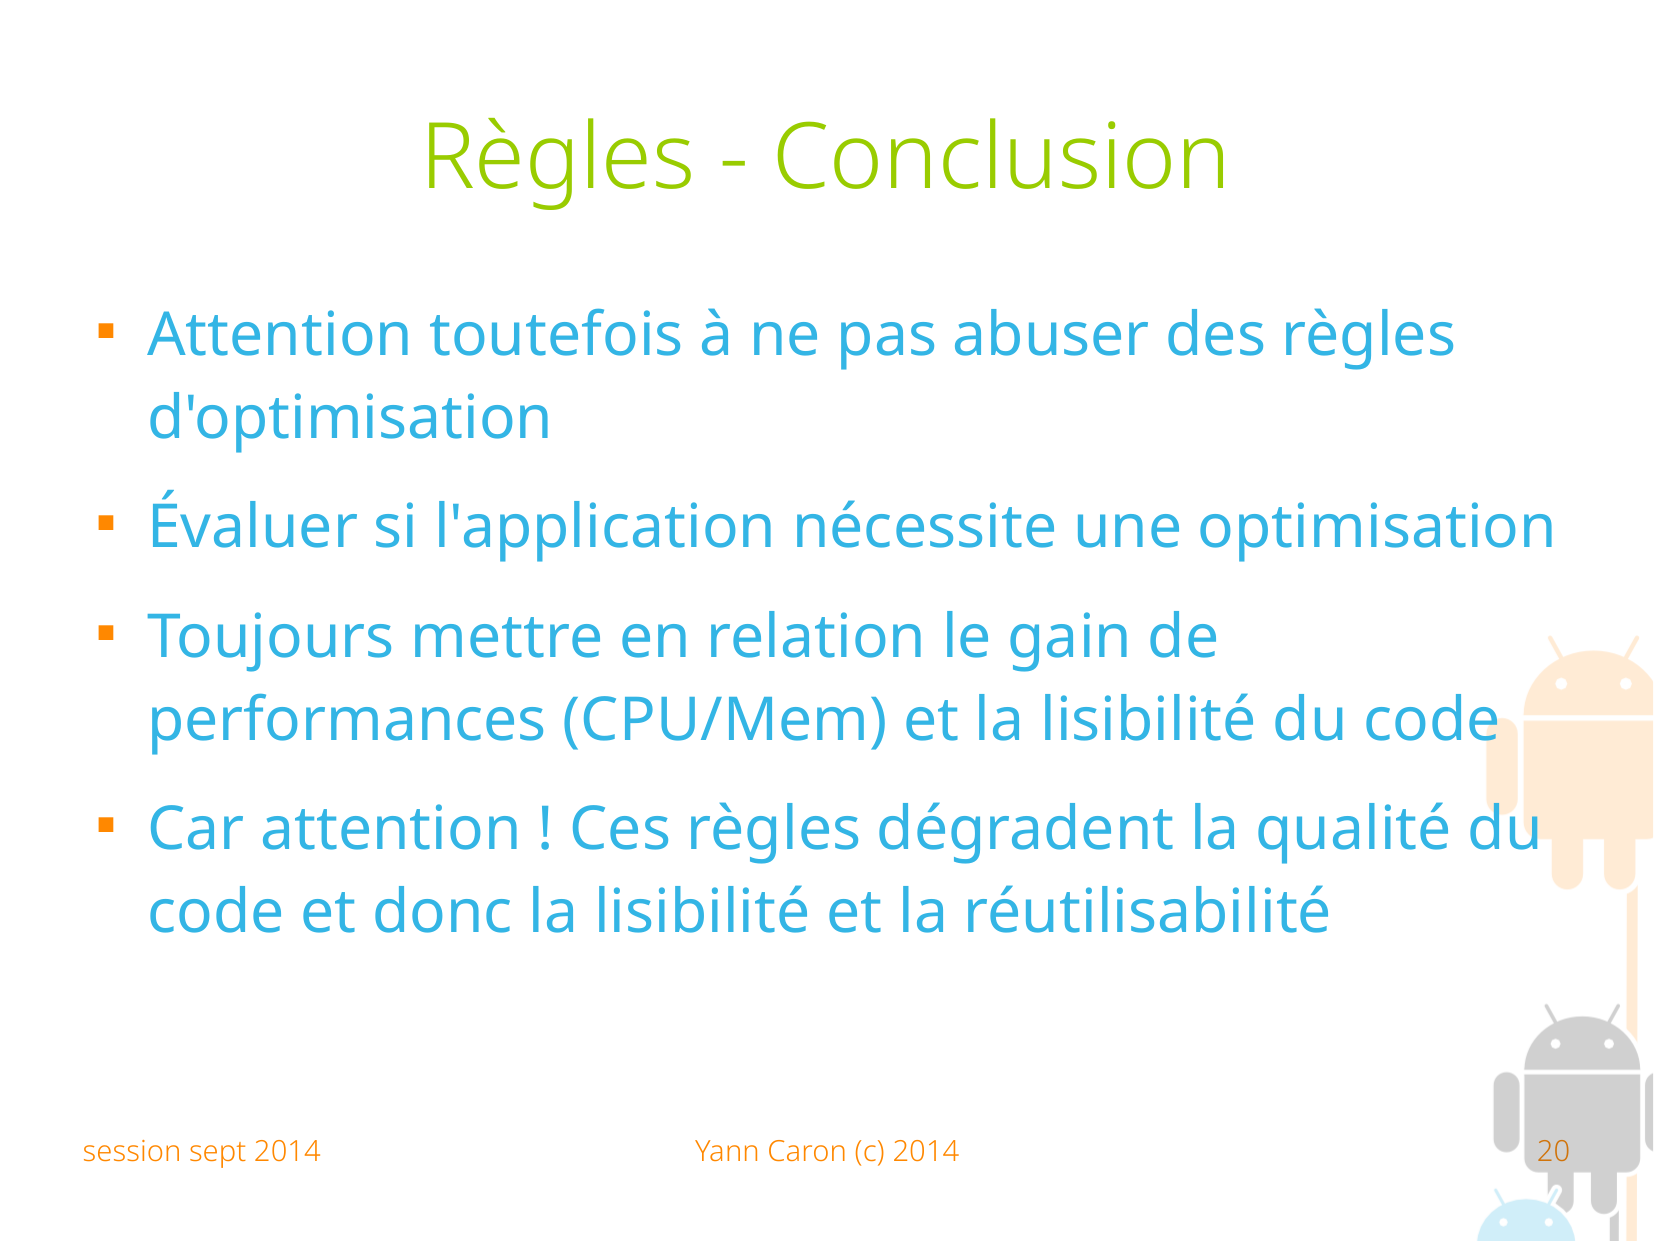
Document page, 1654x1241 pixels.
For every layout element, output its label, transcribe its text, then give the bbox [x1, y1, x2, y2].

title Règles - Conclusion [82, 49, 1571, 257]
list Attention toutefois à ne pas abuser des règles d'optimisation Évaluer si l'application nécessite une optimisation Toujours mettre en relation le gain de performances (CPU/Mem) et la lisibilité du code Car attention ! Ces règles dégradent la qualité du code et donc la lisibilité et la réutilisabilité [82, 290, 1571, 1010]
picture [240, 423, 1654, 1241]
